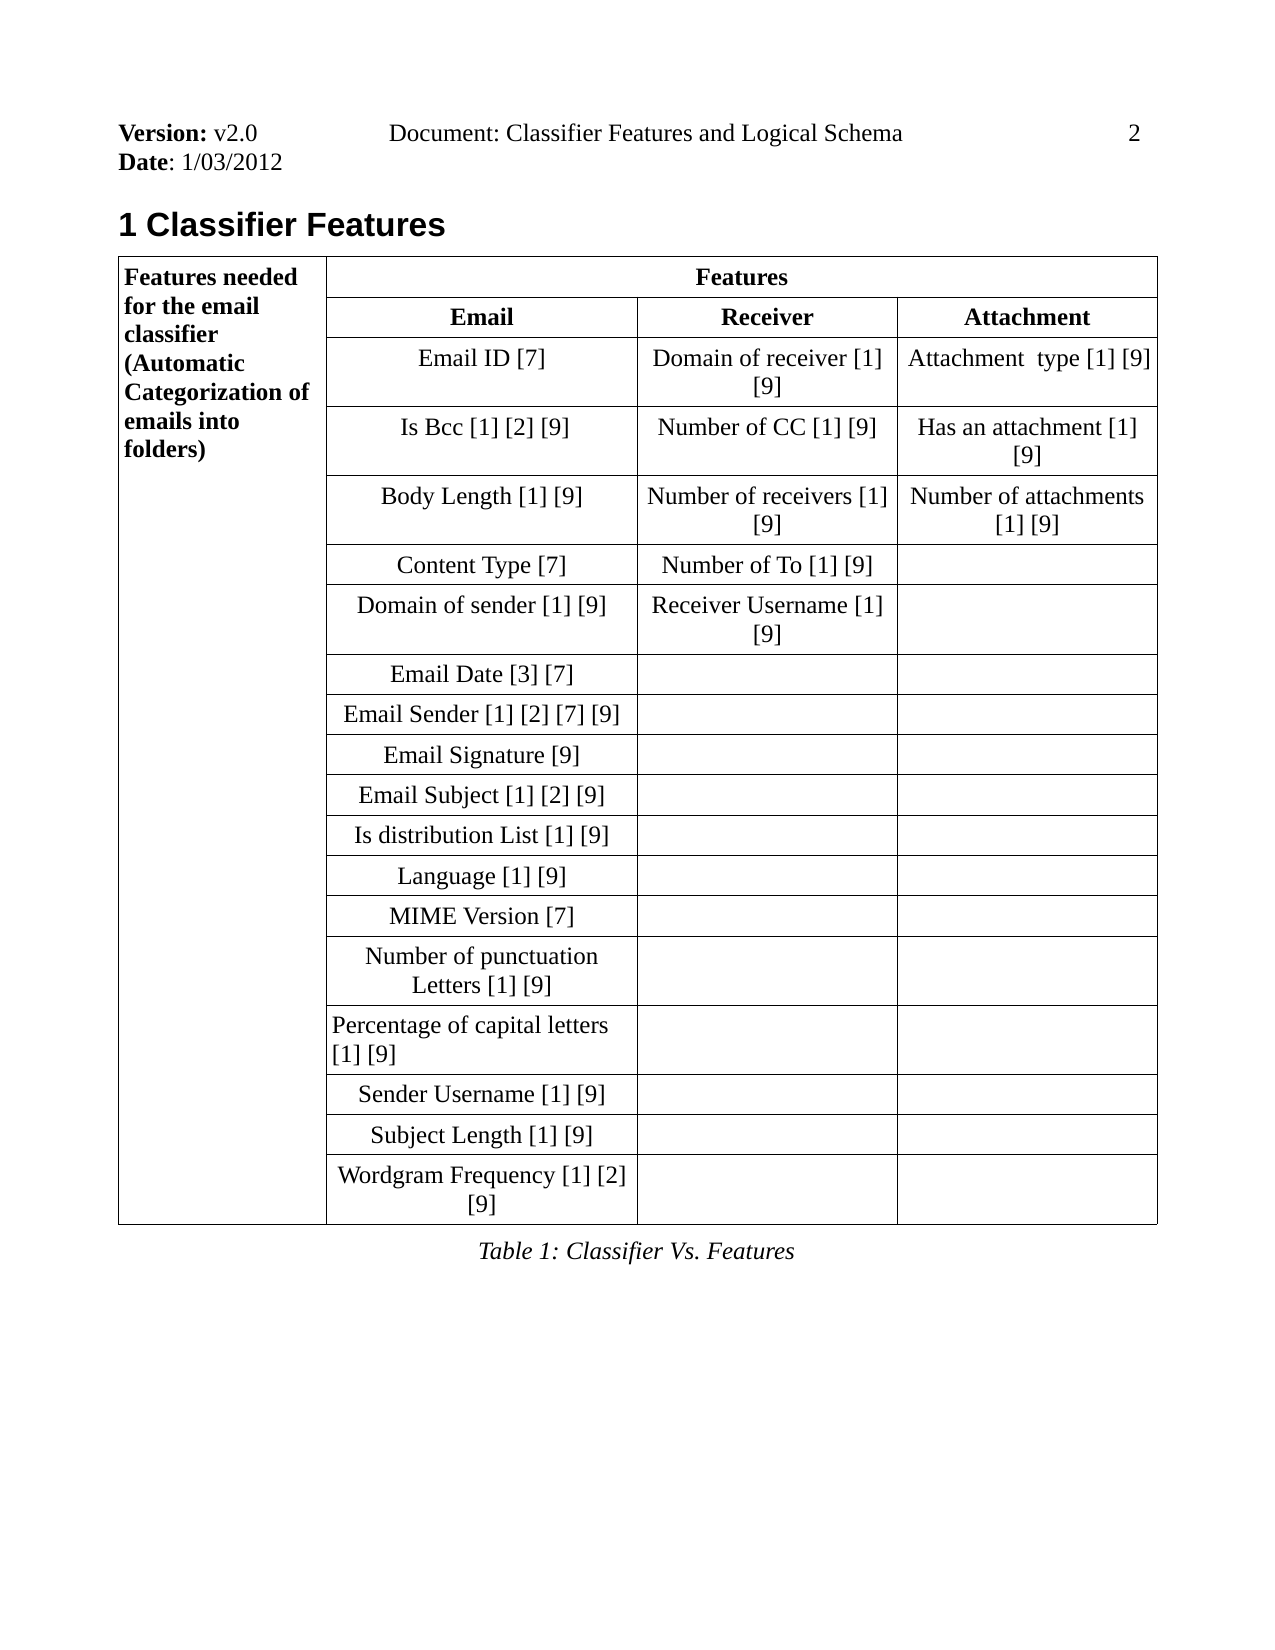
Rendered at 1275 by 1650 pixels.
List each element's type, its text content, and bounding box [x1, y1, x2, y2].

table_cell [898, 1155, 1157, 1223]
table_cell Language [1] [9] [327, 856, 637, 895]
table_cell Attachment [898, 298, 1157, 337]
table_cell [898, 816, 1157, 855]
table_cell [898, 695, 1157, 734]
table_cell Number of receivers [1] [9] [638, 476, 897, 544]
table_cell MIME Version [7] [327, 896, 637, 936]
table_cell [638, 816, 897, 855]
table_cell Email Date [3] [7] [327, 655, 637, 694]
table_cell [638, 735, 897, 774]
table_cell Email [327, 298, 637, 337]
table_cell [898, 775, 1157, 815]
table_cell Email Subject [1] [2] [9] [327, 775, 637, 815]
table_cell [898, 585, 1157, 653]
table_cell Is distribution List [1] [9] [327, 816, 637, 855]
table_cell Is Bcc [1] [2] [9] [327, 407, 637, 475]
table_cell Number of To [1] [9] [638, 545, 897, 584]
table_cell [638, 1155, 897, 1223]
table_cell [638, 896, 897, 936]
table_cell [898, 896, 1157, 936]
table_header Features [327, 257, 1157, 297]
table_cell [638, 856, 897, 895]
table_cell Domain of receiver [1] [9] [638, 338, 897, 406]
table_cell Number of CC [1] [9] [638, 407, 897, 475]
table_cell [638, 1075, 897, 1114]
table_header Features needed for the email classifier (Automatic Categorization of emails into folders) [119, 257, 326, 1223]
table_cell [638, 695, 897, 734]
table_cell Number of punctuation Letters [1] [9] [327, 937, 637, 1005]
table_cell Content Type [7] [327, 545, 637, 584]
table_cell Wordgram Frequency [1] [2] [9] [327, 1155, 637, 1223]
table_cell [898, 856, 1157, 895]
table_cell [638, 937, 897, 1005]
table_cell [898, 1115, 1157, 1154]
table_cell [638, 775, 897, 815]
subtitle 1 Classifier Features [118, 205, 1157, 244]
table_cell [898, 1006, 1157, 1074]
table_cell [638, 1006, 897, 1074]
table_cell [898, 1075, 1157, 1114]
table_cell [898, 545, 1157, 584]
table_cell [898, 937, 1157, 1005]
table_cell Number of attachments [1] [9] [898, 476, 1157, 544]
table_cell Receiver Username [1] [9] [638, 585, 897, 653]
table_cell Percentage of capital letters [1] [9] [327, 1006, 637, 1074]
table_cell [898, 735, 1157, 774]
table_cell Body Length [1] [9] [327, 476, 637, 544]
table_cell [638, 655, 897, 694]
table_cell Domain of sender [1] [9] [327, 585, 637, 653]
table_cell Email Signature [9] [327, 735, 637, 774]
table_cell [898, 655, 1157, 694]
table_cell Receiver [638, 298, 897, 337]
table_cell Email ID [7] [327, 338, 637, 406]
table_cell Subject Length [1] [9] [327, 1115, 637, 1154]
text Table 1: Classifier Vs. Features [118, 1236, 1157, 1265]
table_cell Has an attachment [1] [9] [898, 407, 1157, 475]
table_cell Sender Username [1] [9] [327, 1075, 637, 1114]
table_cell Attachment type [1] [9] [898, 338, 1157, 406]
table_cell [638, 1115, 897, 1154]
table_cell Email Sender [1] [2] [7] [9] [327, 695, 637, 734]
